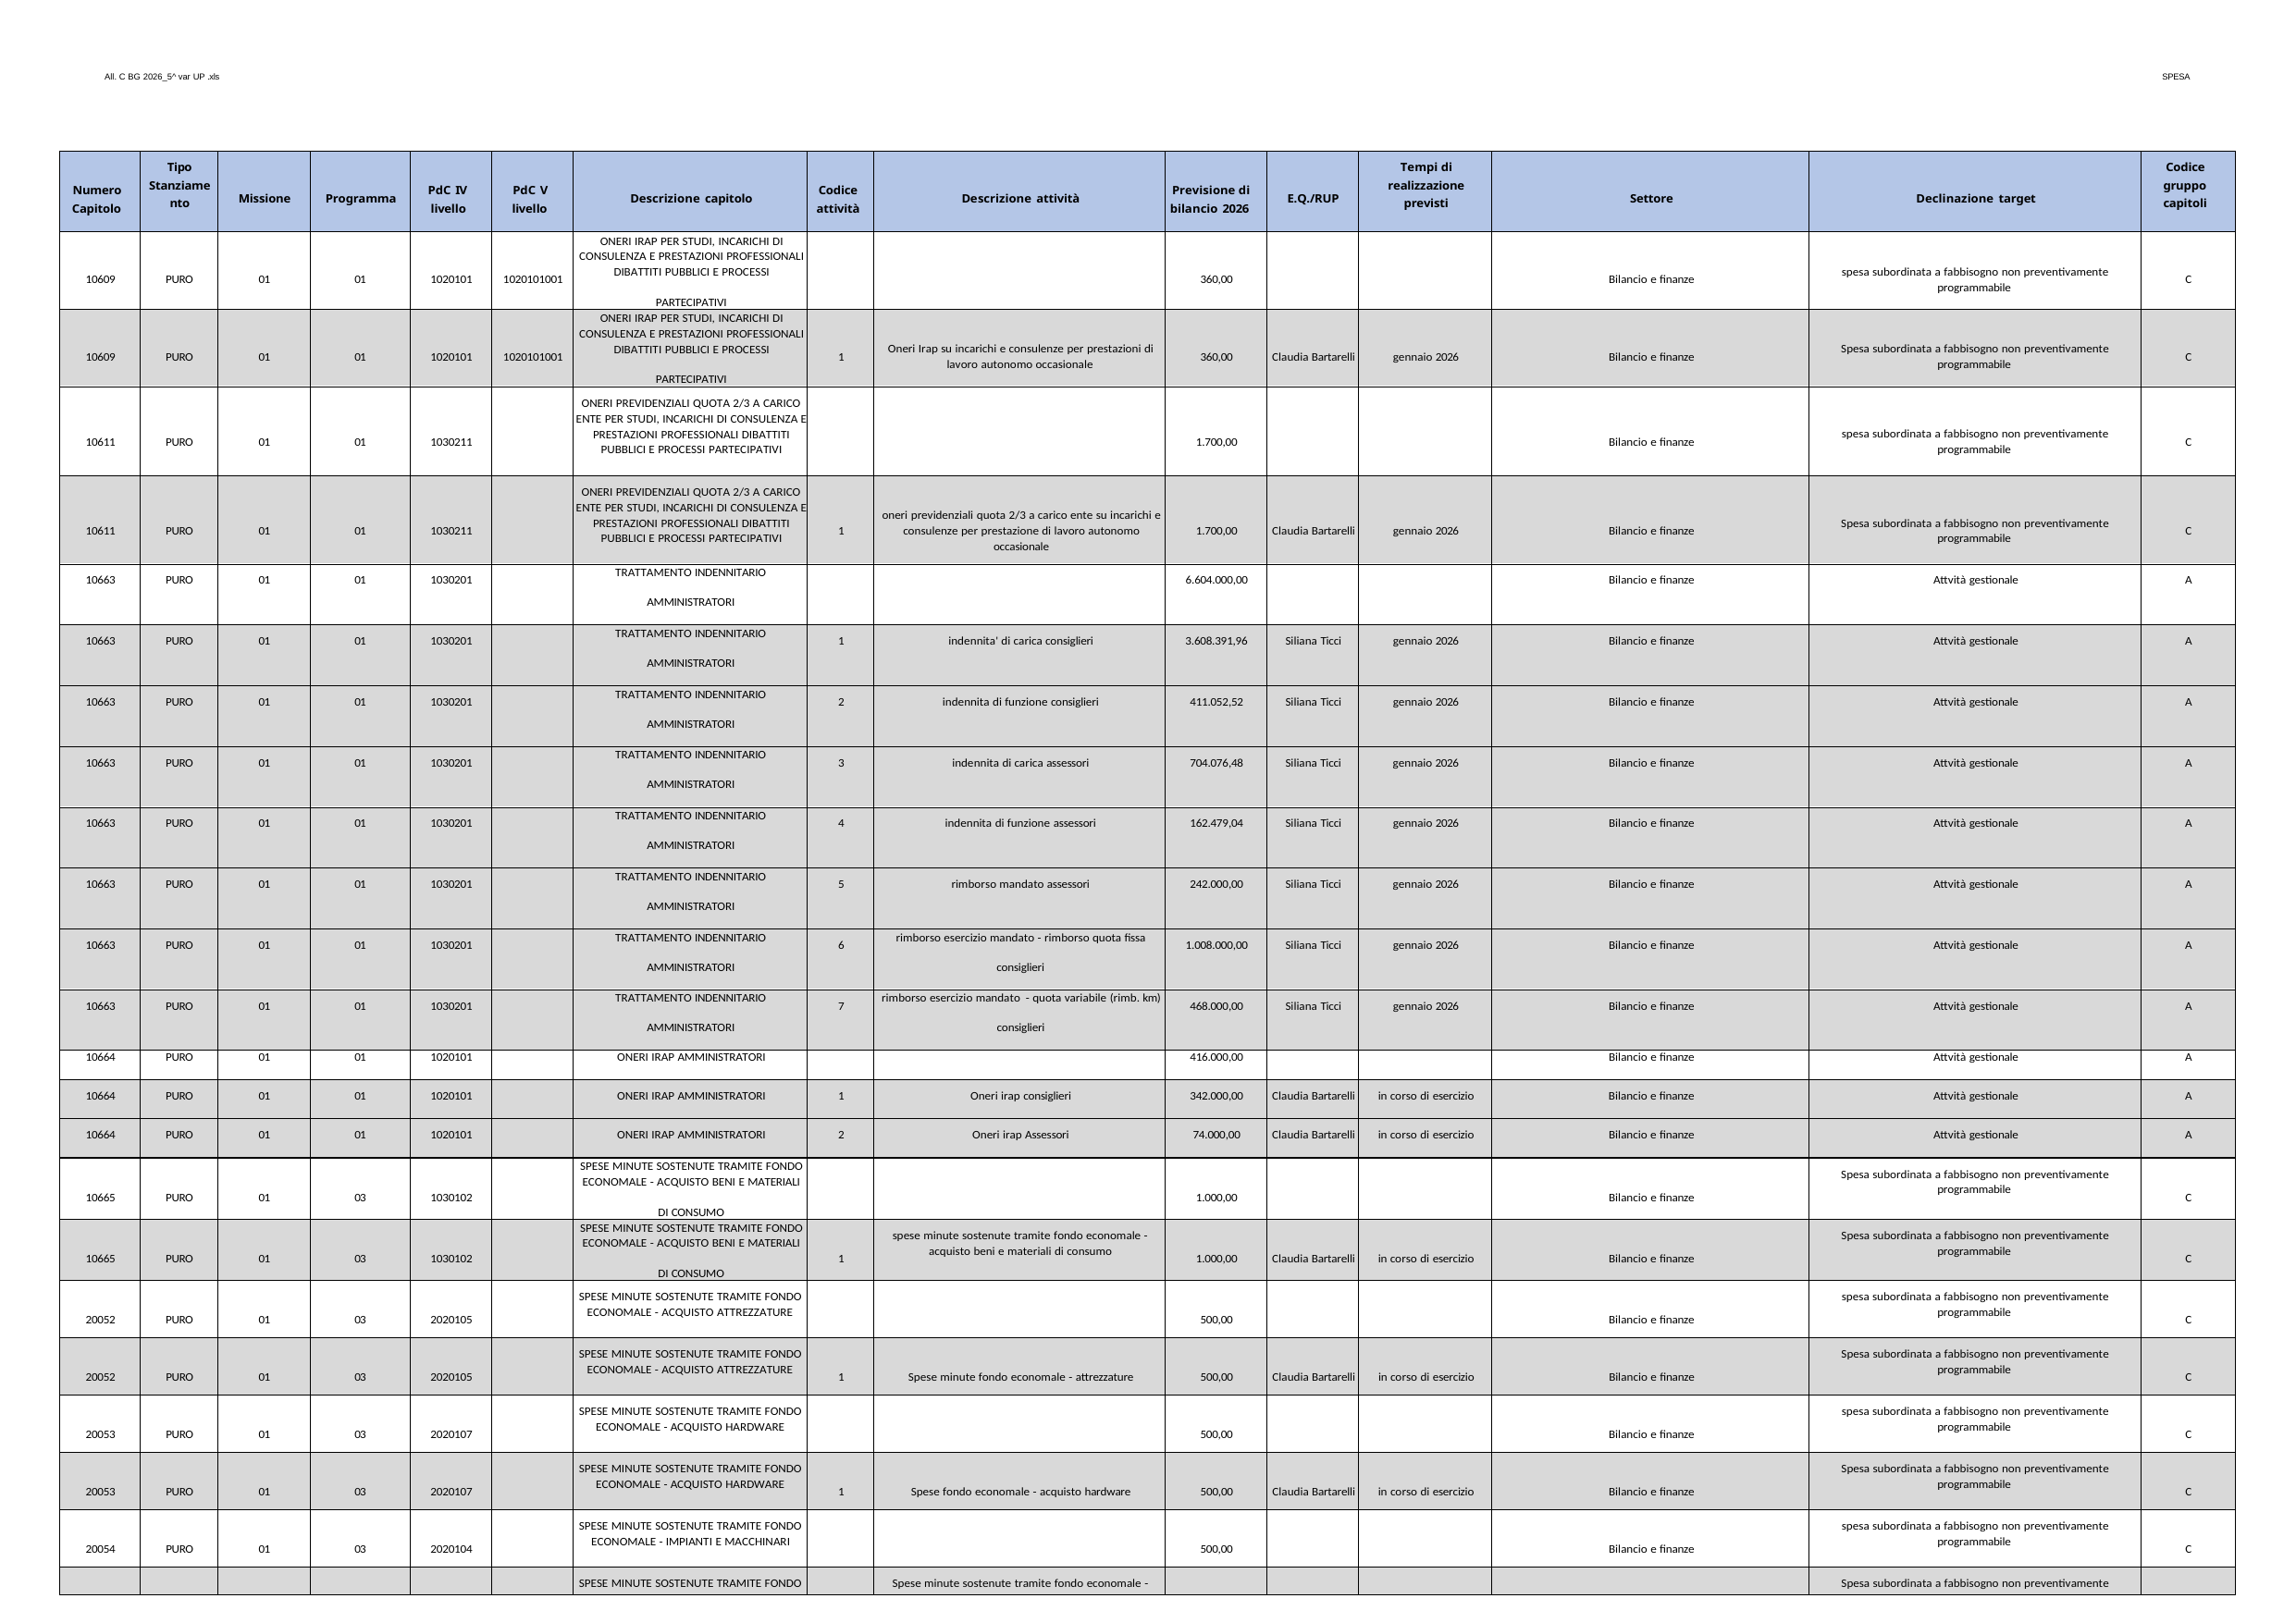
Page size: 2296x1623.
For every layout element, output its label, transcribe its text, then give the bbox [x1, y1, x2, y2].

table_cell 500,00 [1166, 1281, 1266, 1337]
table_cell [492, 1080, 573, 1118]
table_header Tipo Stanziame nto [141, 152, 217, 231]
table_cell Bilancio e finanze [1492, 1051, 1808, 1079]
table_header Descrizione attività [874, 152, 1165, 231]
table_cell 1030201 [411, 929, 491, 989]
table_cell TRATTAMENTO INDENNITARIO AMMINISTRATORI [574, 929, 807, 989]
table_cell 500,00 [1166, 1396, 1266, 1452]
table_cell [1267, 1510, 1358, 1567]
table_cell [808, 1281, 873, 1337]
table_cell [492, 1281, 573, 1337]
table_cell Spesa subordinata a fabbisogno non preventivamente programmabile [1809, 1159, 2141, 1219]
table_cell Bilancio e finanze [1492, 1159, 1808, 1219]
table_cell [874, 387, 1165, 474]
table_cell C [2142, 1281, 2235, 1337]
table_cell [808, 565, 873, 624]
table_cell [492, 1338, 573, 1395]
table_cell 03 [311, 1159, 410, 1219]
table_cell 5 [808, 868, 873, 928]
table_cell TRATTAMENTO INDENNITARIO AMMINISTRATORI [574, 990, 807, 1050]
table_cell A [2142, 625, 2235, 685]
table_cell 01 [311, 929, 410, 989]
table_cell 10663 [60, 929, 140, 989]
table_cell 1 [808, 625, 873, 685]
table_cell [1267, 1568, 1358, 1594]
table_cell 20054 [60, 1510, 140, 1567]
table_cell TRATTAMENTO INDENNITARIO AMMINISTRATORI [574, 565, 807, 624]
table_cell Bilancio e finanze [1492, 1453, 1808, 1509]
table_cell 2020105 [411, 1281, 491, 1337]
table_cell Spesa subordinata a fabbisogno non preventivamente programmabile [1809, 1338, 2141, 1395]
table_cell gennaio 2026 [1359, 868, 1491, 928]
table_cell 2020105 [411, 1338, 491, 1395]
table_cell indennita di funzione consiglieri [874, 686, 1165, 746]
table_cell 10664 [60, 1080, 140, 1118]
table_cell 1030201 [411, 868, 491, 928]
table_cell rimborso esercizio mandato - rimborso quota fissa consiglieri [874, 929, 1165, 989]
table_cell spesa subordinata a fabbisogno non preventivamente programmabile [1809, 1396, 2141, 1452]
table_cell [1359, 1510, 1491, 1567]
table_cell 500,00 [1166, 1453, 1266, 1509]
table_cell 1030102 [411, 1220, 491, 1280]
table_cell ONERI IRAP AMMINISTRATORI [574, 1119, 807, 1157]
table_cell Bilancio e finanze [1492, 232, 1808, 309]
table_cell Claudia Bartarelli [1267, 1119, 1358, 1157]
table_cell PURO [141, 1510, 217, 1567]
table_cell Spesa subordinata a fabbisogno non preventivamente programmabile [1809, 1453, 2141, 1509]
table_cell 1030201 [411, 990, 491, 1050]
table_cell Bilancio e finanze [1492, 990, 1808, 1050]
table_cell [492, 868, 573, 928]
table_header PdC V livello [492, 152, 573, 231]
table_cell Siliana Ticci [1267, 686, 1358, 746]
table_cell [60, 1568, 140, 1594]
table_cell [1166, 1568, 1266, 1594]
table_cell 2020107 [411, 1453, 491, 1509]
table_cell 74.000,00 [1166, 1119, 1266, 1157]
table_cell [1359, 1159, 1491, 1219]
table_cell 01 [311, 747, 410, 806]
table_cell Attvità gestionale [1809, 1119, 2141, 1157]
table_cell spesa subordinata a fabbisogno non preventivamente programmabile [1809, 232, 2141, 309]
table_cell [1492, 1568, 1808, 1594]
table_cell [1267, 1281, 1358, 1337]
table_cell gennaio 2026 [1359, 686, 1491, 746]
table_cell gennaio 2026 [1359, 310, 1491, 386]
table_cell PURO [141, 1281, 217, 1337]
table_cell Bilancio e finanze [1492, 1220, 1808, 1280]
table_cell Spese fondo economale - acquisto hardware [874, 1453, 1165, 1509]
table_cell spesa subordinata a fabbisogno non preventivamente programmabile [1809, 1510, 2141, 1567]
table_cell [1267, 1051, 1358, 1079]
table_cell C [2142, 1396, 2235, 1452]
table_cell 01 [311, 232, 410, 309]
table_cell indennita' di carica consiglieri [874, 625, 1165, 685]
table_cell SPESE MINUTE SOSTENUTE TRAMITE FONDO [574, 1568, 807, 1594]
table_cell SPESE MINUTE SOSTENUTE TRAMITE FONDO ECONOMALE - ACQUISTO ATTREZZATURE [574, 1281, 807, 1337]
table_cell A [2142, 868, 2235, 928]
table_cell Attvità gestionale [1809, 1080, 2141, 1118]
table_cell 1020101001 [492, 310, 573, 386]
table_cell indennita di carica assessori [874, 747, 1165, 806]
table_cell 4 [808, 808, 873, 867]
table_cell 01 [218, 1510, 310, 1567]
table_cell 01 [218, 686, 310, 746]
table_cell 1030102 [411, 1159, 491, 1219]
table_cell 01 [311, 808, 410, 867]
table_cell spesa subordinata a fabbisogno non preventivamente programmabile [1809, 1281, 2141, 1337]
table_cell 6.604.000,00 [1166, 565, 1266, 624]
table_cell 01 [218, 232, 310, 309]
table_cell 6 [808, 929, 873, 989]
table_cell 01 [311, 387, 410, 474]
table_cell TRATTAMENTO INDENNITARIO AMMINISTRATORI [574, 808, 807, 867]
table_cell 01 [311, 1080, 410, 1118]
table_cell 03 [311, 1396, 410, 1452]
table_cell [808, 387, 873, 474]
table_cell Spesa subordinata a fabbisogno non preventivamente programmabile [1809, 476, 2141, 563]
table_cell 1.700,00 [1166, 387, 1266, 474]
table_cell in corso di esercizio [1359, 1453, 1491, 1509]
table_cell Bilancio e finanze [1492, 1396, 1808, 1452]
table_cell 10609 [60, 310, 140, 386]
table_cell 01 [311, 686, 410, 746]
table_cell C [2142, 232, 2235, 309]
table_cell PURO [141, 1396, 217, 1452]
table_cell 416.000,00 [1166, 1051, 1266, 1079]
table_cell 3 [808, 747, 873, 806]
table_cell PURO [141, 232, 217, 309]
table_cell [808, 1159, 873, 1219]
table_cell TRATTAMENTO INDENNITARIO AMMINISTRATORI [574, 868, 807, 928]
table_cell PURO [141, 990, 217, 1050]
table_cell Bilancio e finanze [1492, 1338, 1808, 1395]
table_cell 2 [808, 686, 873, 746]
table_cell 01 [218, 565, 310, 624]
table_cell [2142, 1568, 2235, 1594]
table_cell Bilancio e finanze [1492, 1281, 1808, 1337]
table_cell in corso di esercizio [1359, 1338, 1491, 1395]
table_cell 10663 [60, 868, 140, 928]
table_cell Claudia Bartarelli [1267, 476, 1358, 563]
table_cell A [2142, 990, 2235, 1050]
table_cell A [2142, 565, 2235, 624]
table_cell Attvità gestionale [1809, 808, 2141, 867]
table_cell 500,00 [1166, 1510, 1266, 1567]
table_cell [1267, 387, 1358, 474]
table_cell [1359, 565, 1491, 624]
table_cell 10665 [60, 1220, 140, 1280]
table_cell SPESE MINUTE SOSTENUTE TRAMITE FONDO ECONOMALE - ACQUISTO BENI E MATERIALI DI CONSUMO [574, 1220, 807, 1280]
table_cell 1 [808, 1453, 873, 1509]
table_cell Siliana Ticci [1267, 808, 1358, 867]
table_cell spesa subordinata a fabbisogno non preventivamente programmabile [1809, 387, 2141, 474]
table_cell ONERI IRAP PER STUDI, INCARICHI DI CONSULENZA E PRESTAZIONI PROFESSIONALI DIBATTITI PUBBLICI E PROCESSI PARTECIPATIVI [574, 232, 807, 309]
table_cell gennaio 2026 [1359, 625, 1491, 685]
table_cell rimborso mandato assessori [874, 868, 1165, 928]
table_header Codice attività [808, 152, 873, 231]
table_cell 10609 [60, 232, 140, 309]
table_cell spese minute sostenute tramite fondo economale - acquisto beni e materiali di consumo [874, 1220, 1165, 1280]
table_cell 20052 [60, 1281, 140, 1337]
table_cell A [2142, 1080, 2235, 1118]
table_cell 20052 [60, 1338, 140, 1395]
table_cell gennaio 2026 [1359, 808, 1491, 867]
table_cell [492, 747, 573, 806]
table_cell 1 [808, 476, 873, 563]
table_cell PURO [141, 1051, 217, 1079]
table_cell Bilancio e finanze [1492, 808, 1808, 867]
table_cell 20053 [60, 1396, 140, 1452]
table_cell Bilancio e finanze [1492, 310, 1808, 386]
table_cell Attvità gestionale [1809, 868, 2141, 928]
table_cell [492, 1396, 573, 1452]
table_header Tempi di realizzazione previsti [1359, 152, 1491, 231]
table_cell 01 [218, 1396, 310, 1452]
table_cell PURO [141, 1080, 217, 1118]
table_cell 242.000,00 [1166, 868, 1266, 928]
table_cell ONERI IRAP AMMINISTRATORI [574, 1080, 807, 1118]
table_cell Oneri irap Assessori [874, 1119, 1165, 1157]
table_cell 1020101001 [492, 232, 573, 309]
table_cell 7 [808, 990, 873, 1050]
table_cell PURO [141, 929, 217, 989]
table_cell Spesa subordinata a fabbisogno non preventivamente [1809, 1568, 2141, 1594]
table_cell 10664 [60, 1051, 140, 1079]
table_cell 1030211 [411, 387, 491, 474]
table_cell [492, 1568, 573, 1594]
table_cell 1020101 [411, 1080, 491, 1118]
table_cell [311, 1568, 410, 1594]
table_cell 10664 [60, 1119, 140, 1157]
table_cell 162.479,04 [1166, 808, 1266, 867]
table_cell [492, 1453, 573, 1509]
table_cell TRATTAMENTO INDENNITARIO AMMINISTRATORI [574, 686, 807, 746]
table_cell [808, 1396, 873, 1452]
table_cell [1267, 1396, 1358, 1452]
table_cell 01 [311, 565, 410, 624]
table_cell [492, 387, 573, 474]
table_cell 1030211 [411, 476, 491, 563]
table_header Programma [311, 152, 410, 231]
table_cell [874, 1281, 1165, 1337]
table_cell 2020107 [411, 1396, 491, 1452]
table_cell Bilancio e finanze [1492, 387, 1808, 474]
table_cell Claudia Bartarelli [1267, 310, 1358, 386]
table_cell 1 [808, 1338, 873, 1395]
table_cell Siliana Ticci [1267, 747, 1358, 806]
table_cell A [2142, 929, 2235, 989]
table_cell PURO [141, 868, 217, 928]
table_cell 704.076,48 [1166, 747, 1266, 806]
table_cell Oneri Irap su incarichi e consulenze per prestazioni di lavoro autonomo occasionale [874, 310, 1165, 386]
table_cell 03 [311, 1453, 410, 1509]
table_cell 10663 [60, 990, 140, 1050]
table_cell Spesa subordinata a fabbisogno non preventivamente programmabile [1809, 1220, 2141, 1280]
table_cell TRATTAMENTO INDENNITARIO AMMINISTRATORI [574, 625, 807, 685]
table_cell [492, 808, 573, 867]
table_cell [1359, 387, 1491, 474]
table_cell ONERI IRAP PER STUDI, INCARICHI DI CONSULENZA E PRESTAZIONI PROFESSIONALI DIBATTITI PUBBLICI E PROCESSI PARTECIPATIVI [574, 310, 807, 386]
table_header Descrizione capitolo [574, 152, 807, 231]
table_cell [808, 232, 873, 309]
table_cell C [2142, 1159, 2235, 1219]
table_cell PURO [141, 565, 217, 624]
table_cell PURO [141, 1220, 217, 1280]
table_cell 01 [218, 1338, 310, 1395]
table_cell 01 [218, 1080, 310, 1118]
table_cell Bilancio e finanze [1492, 1119, 1808, 1157]
table_cell 2020104 [411, 1510, 491, 1567]
table_cell Spese minute fondo economale - attrezzature [874, 1338, 1165, 1395]
table_cell [492, 929, 573, 989]
table_cell Bilancio e finanze [1492, 868, 1808, 928]
table_cell Siliana Ticci [1267, 625, 1358, 685]
table_cell 1.000,00 [1166, 1220, 1266, 1280]
table_cell 01 [311, 310, 410, 386]
table_cell Claudia Bartarelli [1267, 1080, 1358, 1118]
table_cell [874, 565, 1165, 624]
table_cell 03 [311, 1281, 410, 1337]
table_cell 360,00 [1166, 310, 1266, 386]
table_cell [492, 1119, 573, 1157]
table_cell A [2142, 1051, 2235, 1079]
table_cell 1 [808, 1220, 873, 1280]
table_cell [492, 625, 573, 685]
table_cell 01 [218, 310, 310, 386]
table_cell A [2142, 747, 2235, 806]
table_cell 01 [311, 625, 410, 685]
table_cell ONERI PREVIDENZIALI QUOTA 2/3 A CARICO ENTE PER STUDI, INCARICHI DI CONSULENZA E PRESTAZIONI PROFESSIONALI DIBATTITI PUBBLICI E PROCESSI PARTECIPATIVI [574, 387, 807, 474]
table_cell 1 [808, 1080, 873, 1118]
table_cell PURO [141, 625, 217, 685]
table_cell [874, 1051, 1165, 1079]
table_cell 10665 [60, 1159, 140, 1219]
table_cell PURO [141, 1119, 217, 1157]
table_cell ONERI IRAP AMMINISTRATORI [574, 1051, 807, 1079]
table_cell TRATTAMENTO INDENNITARIO AMMINISTRATORI [574, 747, 807, 806]
table_cell [218, 1568, 310, 1594]
table_cell PURO [141, 747, 217, 806]
table_cell indennita di funzione assessori [874, 808, 1165, 867]
table_cell 01 [218, 476, 310, 563]
table_cell [1359, 1051, 1491, 1079]
table_cell 01 [218, 808, 310, 867]
table_cell [492, 565, 573, 624]
table_cell 3.608.391,96 [1166, 625, 1266, 685]
table_cell [141, 1568, 217, 1594]
table_cell Attvità gestionale [1809, 625, 2141, 685]
table_cell Claudia Bartarelli [1267, 1453, 1358, 1509]
table_cell C [2142, 1453, 2235, 1509]
table_cell A [2142, 808, 2235, 867]
table_cell C [2142, 476, 2235, 563]
table_cell 10663 [60, 565, 140, 624]
table_cell 10663 [60, 808, 140, 867]
table_cell [1359, 232, 1491, 309]
table_cell Spesa subordinata a fabbisogno non preventivamente programmabile [1809, 310, 2141, 386]
table_cell PURO [141, 1338, 217, 1395]
table_cell 1020101 [411, 310, 491, 386]
table_cell C [2142, 387, 2235, 474]
table_cell 01 [218, 1453, 310, 1509]
table_cell 10611 [60, 387, 140, 474]
table_cell Bilancio e finanze [1492, 565, 1808, 624]
table_cell [492, 476, 573, 563]
table_cell SPESE MINUTE SOSTENUTE TRAMITE FONDO ECONOMALE - ACQUISTO HARDWARE [574, 1396, 807, 1452]
table_cell 360,00 [1166, 232, 1266, 309]
table_cell Spese minute sostenute tramite fondo economale [874, 1568, 1165, 1594]
table_cell 01 [218, 929, 310, 989]
table_cell 1.000,00 [1166, 1159, 1266, 1219]
table_cell Claudia Bartarelli [1267, 1220, 1358, 1280]
table_cell Attvità gestionale [1809, 747, 2141, 806]
table_cell 01 [218, 1119, 310, 1157]
table_cell 411.052,52 [1166, 686, 1266, 746]
table_cell Attvità gestionale [1809, 565, 2141, 624]
table_cell 1030201 [411, 686, 491, 746]
table_cell A [2142, 686, 2235, 746]
table_cell Claudia Bartarelli [1267, 1338, 1358, 1395]
table_cell 03 [311, 1510, 410, 1567]
table_cell [492, 1051, 573, 1079]
table_cell PURO [141, 476, 217, 563]
table_cell C [2142, 1510, 2235, 1567]
table_cell ONERI PREVIDENZIALI QUOTA 2/3 A CARICO ENTE PER STUDI, INCARICHI DI CONSULENZA E PRESTAZIONI PROFESSIONALI DIBATTITI PUBBLICI E PROCESSI PARTECIPATIVI [574, 476, 807, 563]
table_cell 1020101 [411, 1051, 491, 1079]
table_cell Attvità gestionale [1809, 686, 2141, 746]
table_cell [1267, 1159, 1358, 1219]
table_cell 1 [808, 310, 873, 386]
table_cell Attvità gestionale [1809, 929, 2141, 989]
table_cell [1359, 1281, 1491, 1337]
table_cell 01 [218, 747, 310, 806]
table_cell 1.700,00 [1166, 476, 1266, 563]
table_cell SPESE MINUTE SOSTENUTE TRAMITE FONDO ECONOMALE - ACQUISTO ATTREZZATURE [574, 1338, 807, 1395]
table_cell 10663 [60, 686, 140, 746]
table_cell Siliana Ticci [1267, 990, 1358, 1050]
table_cell Siliana Ticci [1267, 868, 1358, 928]
table_cell C [2142, 310, 2235, 386]
table_cell [808, 1568, 873, 1594]
table_cell oneri previdenziali quota 2/3 a carico ente su incarichi e consulenze per prestazione di lavoro autonomo occasionale [874, 476, 1165, 563]
table_cell gennaio 2026 [1359, 929, 1491, 989]
table_header Codice gruppo capitoli [2142, 152, 2235, 231]
table_cell 1020101 [411, 1119, 491, 1157]
table_cell 01 [311, 990, 410, 1050]
table_cell C [2142, 1220, 2235, 1280]
table_cell Bilancio e finanze [1492, 1080, 1808, 1118]
table_header Numero Capitolo [60, 152, 140, 231]
table_header Declinazione target [1809, 152, 2141, 231]
table_cell PURO [141, 686, 217, 746]
table_cell 342.000,00 [1166, 1080, 1266, 1118]
table_cell [492, 1159, 573, 1219]
table_cell 1020101 [411, 232, 491, 309]
table_cell Bilancio e finanze [1492, 1510, 1808, 1567]
table_header PdC IV livello [411, 152, 491, 231]
table_header Missione [218, 152, 310, 231]
table_cell [411, 1568, 491, 1594]
table_header E.Q./RUP [1267, 152, 1358, 231]
table_cell PURO [141, 387, 217, 474]
table_cell 01 [218, 1051, 310, 1079]
table_cell 1030201 [411, 747, 491, 806]
table_cell 01 [218, 990, 310, 1050]
table_cell gennaio 2026 [1359, 990, 1491, 1050]
table_cell 10611 [60, 476, 140, 563]
table_cell [1267, 565, 1358, 624]
table_cell rimborso esercizio mandato - quota variabile (rimb. km) consiglieri [874, 990, 1165, 1050]
table_cell in corso di esercizio [1359, 1080, 1491, 1118]
table_cell [492, 990, 573, 1050]
table_cell [1267, 232, 1358, 309]
table_cell [492, 1220, 573, 1280]
table_cell 2 [808, 1119, 873, 1157]
table_cell Bilancio e finanze [1492, 625, 1808, 685]
table_header Settore [1492, 152, 1808, 231]
table_cell gennaio 2026 [1359, 476, 1491, 563]
table_cell Bilancio e finanze [1492, 929, 1808, 989]
table_cell [874, 1159, 1165, 1219]
table_cell 500,00 [1166, 1338, 1266, 1395]
table_header Previsione di bilancio 2026 [1166, 152, 1266, 231]
table_cell [1359, 1396, 1491, 1452]
table_cell 1030201 [411, 625, 491, 685]
table_cell 20053 [60, 1453, 140, 1509]
table_cell 01 [218, 1220, 310, 1280]
table_cell SPESE MINUTE SOSTENUTE TRAMITE FONDO ECONOMALE - ACQUISTO HARDWARE [574, 1453, 807, 1509]
table_cell 01 [218, 868, 310, 928]
table_cell PURO [141, 1453, 217, 1509]
table_cell [874, 1396, 1165, 1452]
table_cell Oneri irap consiglieri [874, 1080, 1165, 1118]
table_cell [1359, 1568, 1491, 1594]
table_cell SPESE MINUTE SOSTENUTE TRAMITE FONDO ECONOMALE - IMPIANTI E MACCHINARI [574, 1510, 807, 1567]
table_cell 01 [218, 1159, 310, 1219]
table_cell 01 [311, 1051, 410, 1079]
table_cell Attvità gestionale [1809, 1051, 2141, 1079]
table_cell in corso di esercizio [1359, 1220, 1491, 1280]
table_cell PURO [141, 808, 217, 867]
table_cell gennaio 2026 [1359, 747, 1491, 806]
table_cell 10663 [60, 625, 140, 685]
table_cell [492, 1510, 573, 1567]
table_cell [492, 686, 573, 746]
table_cell SPESE MINUTE SOSTENUTE TRAMITE FONDO ECONOMALE - ACQUISTO BENI E MATERIALI DI CONSUMO [574, 1159, 807, 1219]
table_cell 01 [311, 1119, 410, 1157]
table_cell 03 [311, 1220, 410, 1280]
table_cell Attvità gestionale [1809, 990, 2141, 1050]
table_cell PURO [141, 310, 217, 386]
table_cell [874, 1510, 1165, 1567]
table_cell 468.000,00 [1166, 990, 1266, 1050]
table_cell Bilancio e finanze [1492, 476, 1808, 563]
table_cell C [2142, 1338, 2235, 1395]
table_cell 01 [311, 476, 410, 563]
table_cell Siliana Ticci [1267, 929, 1358, 989]
table_cell 1030201 [411, 565, 491, 624]
table_cell Bilancio e finanze [1492, 747, 1808, 806]
table_cell [808, 1051, 873, 1079]
table_cell PURO [141, 1159, 217, 1219]
table_cell [874, 232, 1165, 309]
table_cell 01 [218, 625, 310, 685]
table_cell Bilancio e finanze [1492, 686, 1808, 746]
table_cell 10663 [60, 747, 140, 806]
table_cell in corso di esercizio [1359, 1119, 1491, 1157]
table_cell [808, 1510, 873, 1567]
table_cell A [2142, 1119, 2235, 1157]
table_cell 01 [311, 868, 410, 928]
table_cell 03 [311, 1338, 410, 1395]
table_cell 1030201 [411, 808, 491, 867]
table_cell 1.008.000,00 [1166, 929, 1266, 989]
table_cell 01 [218, 1281, 310, 1337]
table_cell 01 [218, 387, 310, 474]
